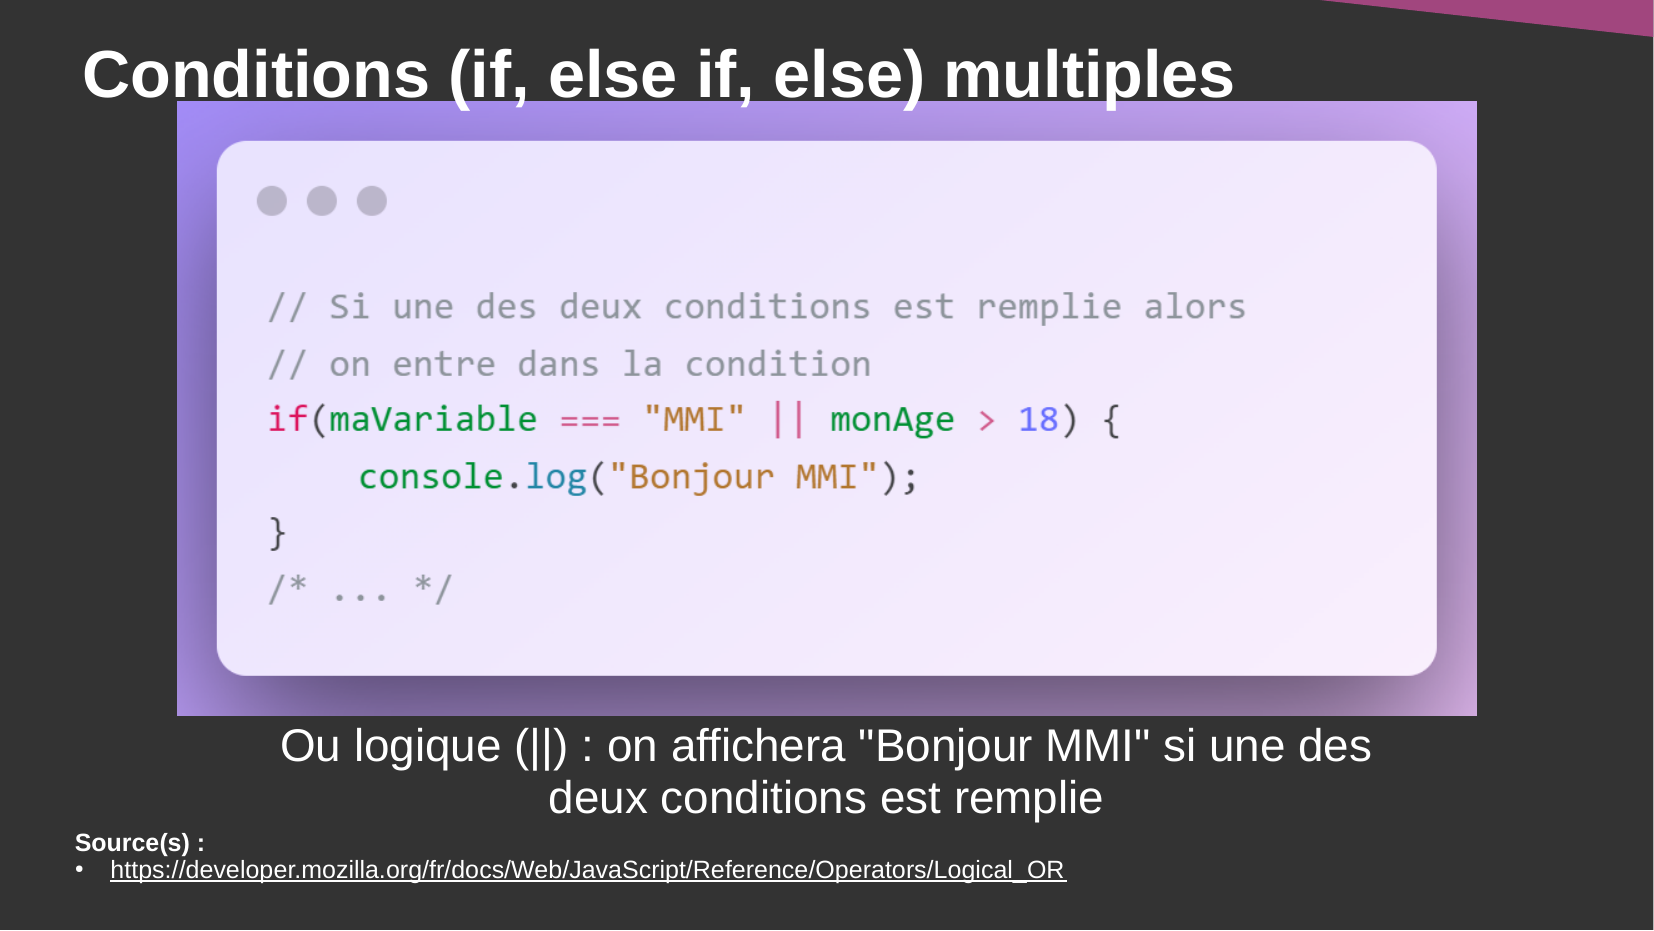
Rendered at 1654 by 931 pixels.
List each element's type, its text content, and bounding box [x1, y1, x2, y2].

text_box Source(s) : https://developer.mozilla.org/fr/docs/Web/JavaScript/Reference/Operators/Logical_OR [60, 820, 1583, 892]
title Conditions (if, else if, else) multiples [82, 37, 1571, 114]
picture [177, 114, 1477, 716]
text_box [1319, 0, 1654, 37]
title Ou logique (||) : on affichera "Bonjour MMI" si une des deux conditions est remplie [271, 720, 1383, 823]
